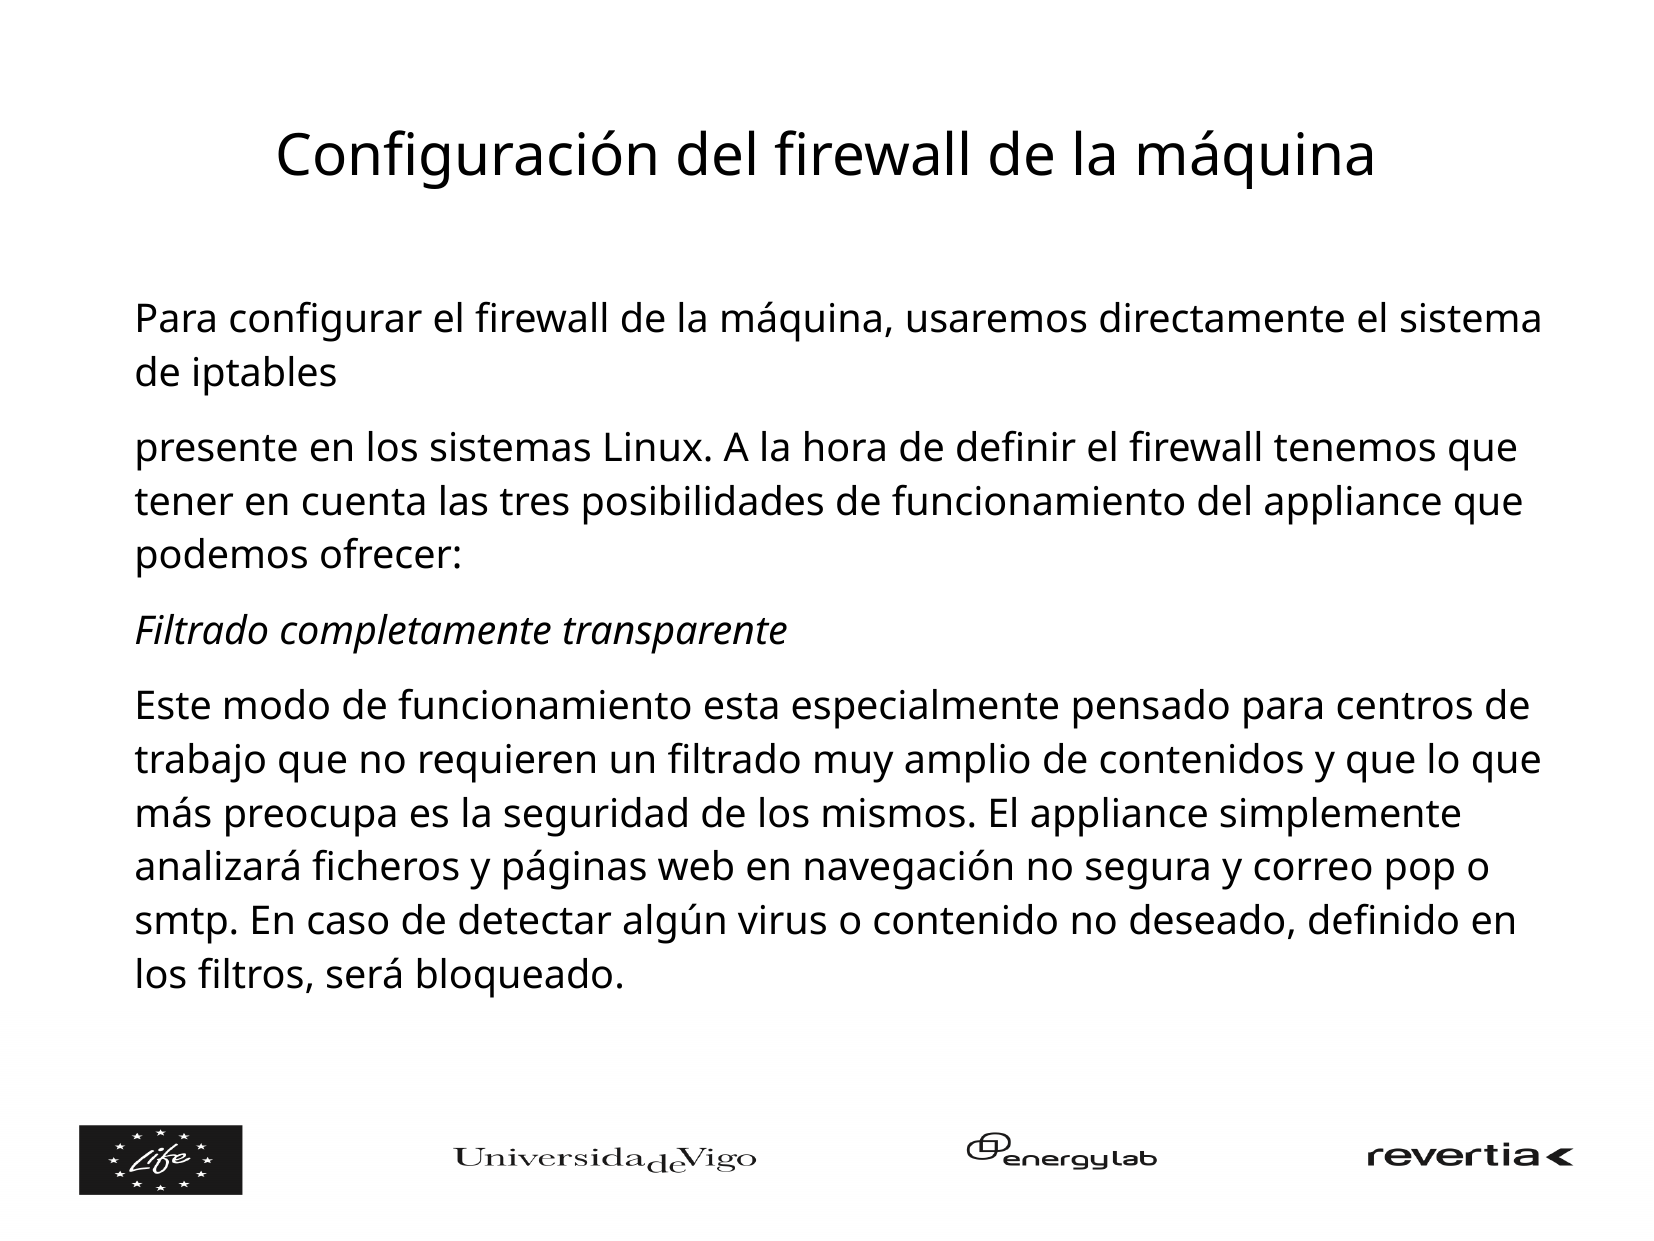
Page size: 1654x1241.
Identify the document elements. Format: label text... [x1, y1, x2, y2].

picture [0, 1009, 1654, 1241]
title Configuración del firewall de la máquina [82, 49, 1571, 257]
list Para configurar el firewall de la máquina, usaremos directamente el sistema de iptables presente en los sistemas Linux. A la hora de definir el firewall tenemos que tener en cuenta las tres posibilidades de funcionamiento del appliance que podemos ofrecer: Filtrado completamente transparente Este modo de funcionamiento esta especialmente pensado para centros de trabajo que no requieren un filtrado muy amplio de contenidos y que lo que más preocupa es la seguridad de los mismos. El appliance simplemente analizará ficheros y páginas web en navegación no segura y correo pop o smtp. En caso de detectar algún virus o contenido no deseado, definido en los filtros, será bloqueado. [82, 290, 1571, 1010]
